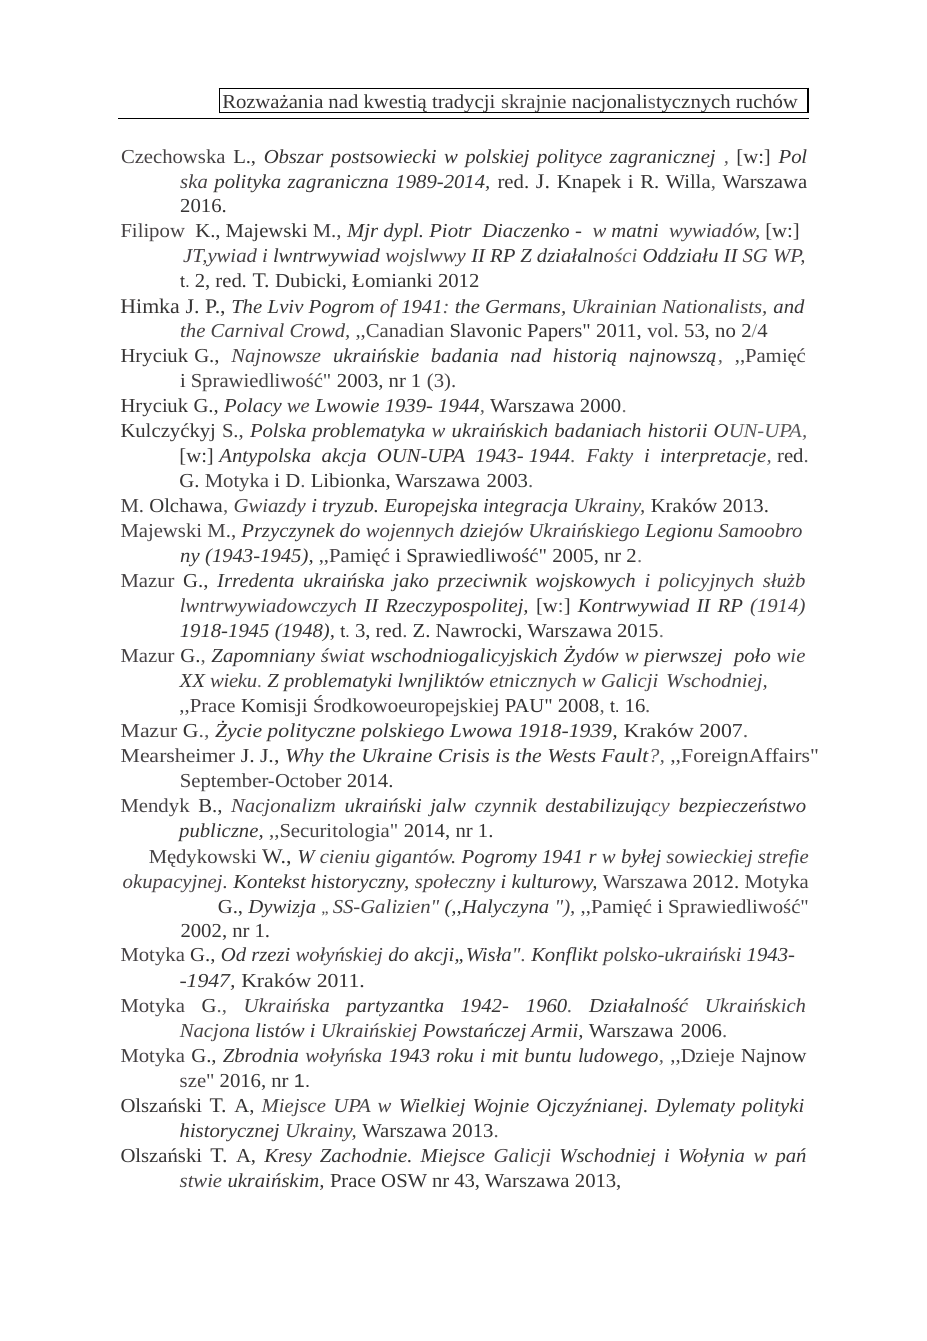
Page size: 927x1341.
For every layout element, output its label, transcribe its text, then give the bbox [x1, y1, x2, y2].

text September-October 2014. [179, 769, 830, 792]
text Olszański T. A, Miejsce UPA w Wielkiej Wojnie Ojczyźnianej. Dylematy polityki historycznej Ukrainy, Warszawa 2013. [120, 1093, 806, 1142]
text Mendyk B., Nacjonalizm ukraiński jalw czynnik destabilizujący bezpieczeństwo publiczne, ,,Securitologia" 2014, nr 1. [120, 794, 808, 842]
text Motyka G., Zbrodnia wołyńska 1943 roku i mit buntu ludowego, ,,Dzieje Najnow­ sze" 2016, nr 1. [120, 1044, 807, 1091]
text Mędykowski W., W cieniu gigantów. Pogromy 1941 r w byłej sowieckiej strefie okupacyjnej. Kontekst historyczny, społeczny i kulturowy, Warszawa 2012. Motyka G., Dywizja „ SS-Galizien" (,,Halyczyna "), ,,Pamięć i Sprawiedliwość" [93, 844, 809, 918]
text Olszański T. A, Kresy Zachodnie. Miejsce Galicji Wschodniej i Wołynia w pań­ stwie ukraińskim, Prace OSW nr 43, Warszawa 2013, [120, 1143, 807, 1192]
text Hryciuk G., Najnowsze ukraińskie badania nad historią najnowszą, ,,Pamięć i Sprawiedliwość" 2003, nr 1 (3). [120, 344, 806, 392]
text ny (1943-1945), ,,Pamięć i Sprawiedliwość" 2005, nr 2. [180, 544, 830, 567]
text Hryciuk G., Polacy we Lwowie 1939- 1944, Warszawa 2000. [120, 394, 830, 417]
text Kulczyćkyj S., Polska problematyka w ukraińskich badaniach historii OUN-UPA, [w:] Antypolska akcja OUN-UPA 1943- 1944. Fakty i interpretacje, red. G. Motyka i D. Libionka, Warszawa 2003. [120, 419, 809, 492]
text Motyka G., Ukraińska partyzantka 1942- 1960. Działalność Ukraińskich Nacjona­ listów i Ukraińskiej Powstańczej Armii, Warszawa 2006. [120, 994, 806, 1042]
text M. Olchawa, Gwiazdy i tryzub. Europejska integracja Ukrainy, Kraków 2013. Majewski M., Przyczynek do wojennych dziejów Ukraińskiego Legionu Samoobro­ [120, 494, 814, 542]
text Mazur G., Życie polityczne polskiego Lwowa 1918-1939, Kraków 2007. Mearsheimer J. J., Why the Ukraine Crisis is the Wests Fault?, ,,ForeignAffairs" [120, 719, 830, 767]
text t. 2, red. T. Dubicki, Łomianki 2012 [180, 268, 830, 292]
text Motyka G., Od rzezi wołyńskiej do akcji„Wisła". Konflikt polsko-ukraiński 1943- [120, 943, 830, 966]
text Himka J. P., The Lviv Pogrom of 1941: the Germans, Ukrainian Nationalists, and the Carnival Crowd, ,,Canadian Slavonic Papers" 2011, vol. 53, no 2/4 [120, 293, 807, 342]
text Mazur G., Irredenta ukraińska jako przeciwnik wojskowych i policyjnych służb lwntrwywiadowczych II Rzeczypospolitej, [w:] Kontrwywiad II RP (1914) 1918-1945 (1948), t. 3, red. Z. Nawrocki, Warszawa 2015. [120, 569, 807, 642]
text Filipow K., Majewski M., Mjr dypl. Piotr Diaczenko - w matni wywiadów, [w:] [120, 219, 830, 242]
text -1947, Kraków 2011. [179, 969, 830, 992]
text 2002, nr 1. [180, 919, 830, 942]
text Mazur G., Zapomniany świat wschodniogalicyjskich Żydów w pierwszej poło­ wie XX wieku. Z problematyki lwnjliktów etnicznych w Galicji Wschodniej, [120, 644, 807, 692]
text JT,ywiad i lwntrwywiad wojslwwy II RP Z działalności Oddziału II SG WP, [183, 244, 830, 267]
text Czechowska L., Obszar postsowiecki w polskiej polityce zagranicznej , [w:] Pol­ ska polityka zagraniczna 1989-2014, red. J. Knapek i R. Willa, Warszawa 2016. [121, 145, 807, 217]
text ,,Prace Komisji Środkowoeuropejskiej PAU" 2008, t. 16. [179, 694, 830, 717]
